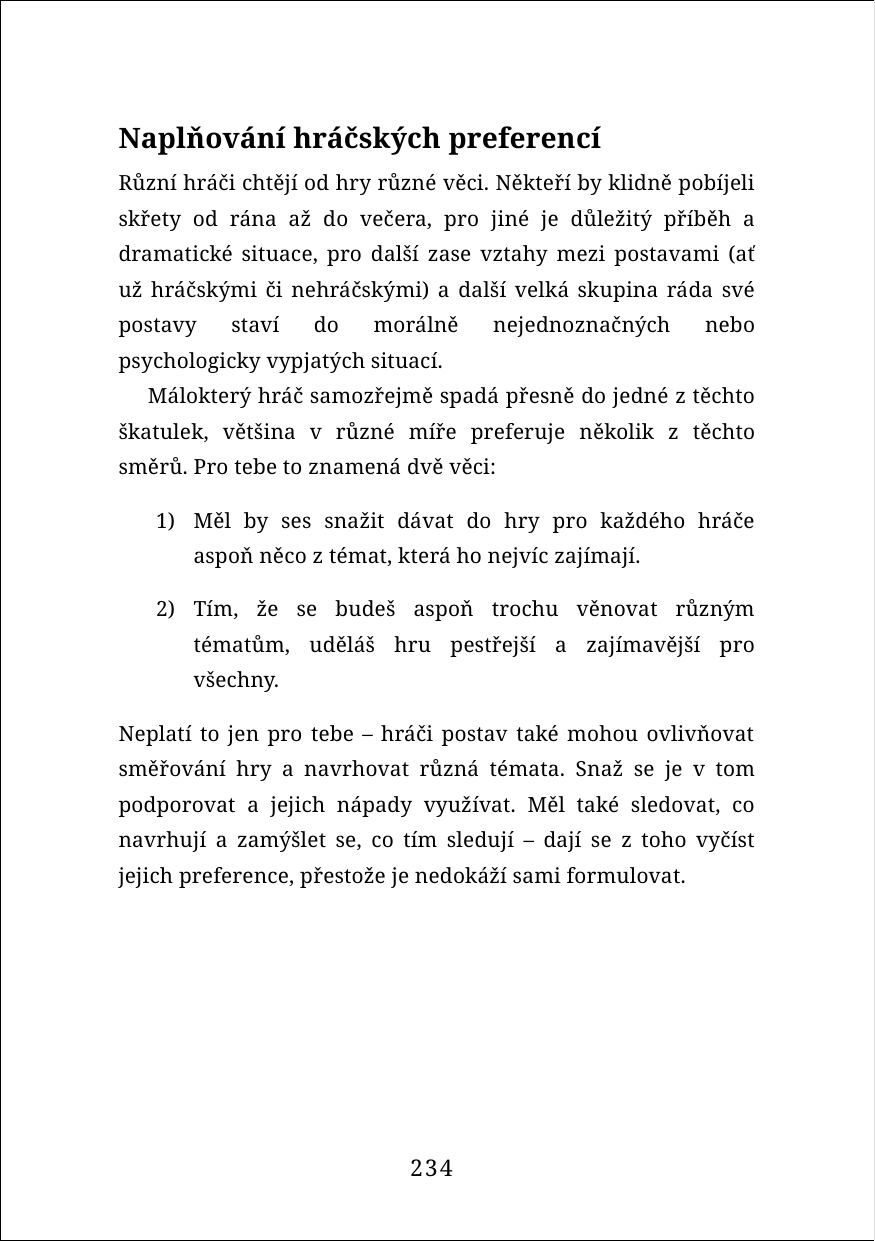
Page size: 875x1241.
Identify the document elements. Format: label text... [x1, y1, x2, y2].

subtitle Naplňování hráčských preferencí [118, 118, 756, 157]
list Měl by ses snažit dávat do hry pro každého hráče aspoň něco z témat, která ho nejvíc zajímají. [156, 506, 756, 570]
text Různí hráči chtějí od hry různé věci. Někteří by klidně pobíjeli skřety od rána až do večera, pro jiné je důležitý příběh a dramatické situace, pro další zase vztahy mezi postavami (ať už hráčskými či nehráčskými) a další velká skupina ráda své postavy staví do morálně nejednoznačných nebo psychologicky vypjatých situací. Málokterý hráč samozřejmě spadá přesně do jedné z těchto škatulek, většina v různé míře preferuje několik z těchto směrů. Pro tebe to znamená dvě věci: [118, 168, 756, 481]
list Tím, že se budeš aspoň trochu věnovat různým tématům, uděláš hru pestřejší a zajímavější pro všechny. [156, 594, 756, 694]
text Neplatí to jen pro tebe – hráči postav také mohou ovlivňovat směřování hry a navrhovat různá témata. Snaž se je v tom podporovat a jejich nápady využívat. Měl také sledovat, co navrhují a zamýšlet se, co tím sledují – dají se z toho vyčíst jejich preference, přestože je nedokáží sami formulovat. [118, 719, 756, 889]
